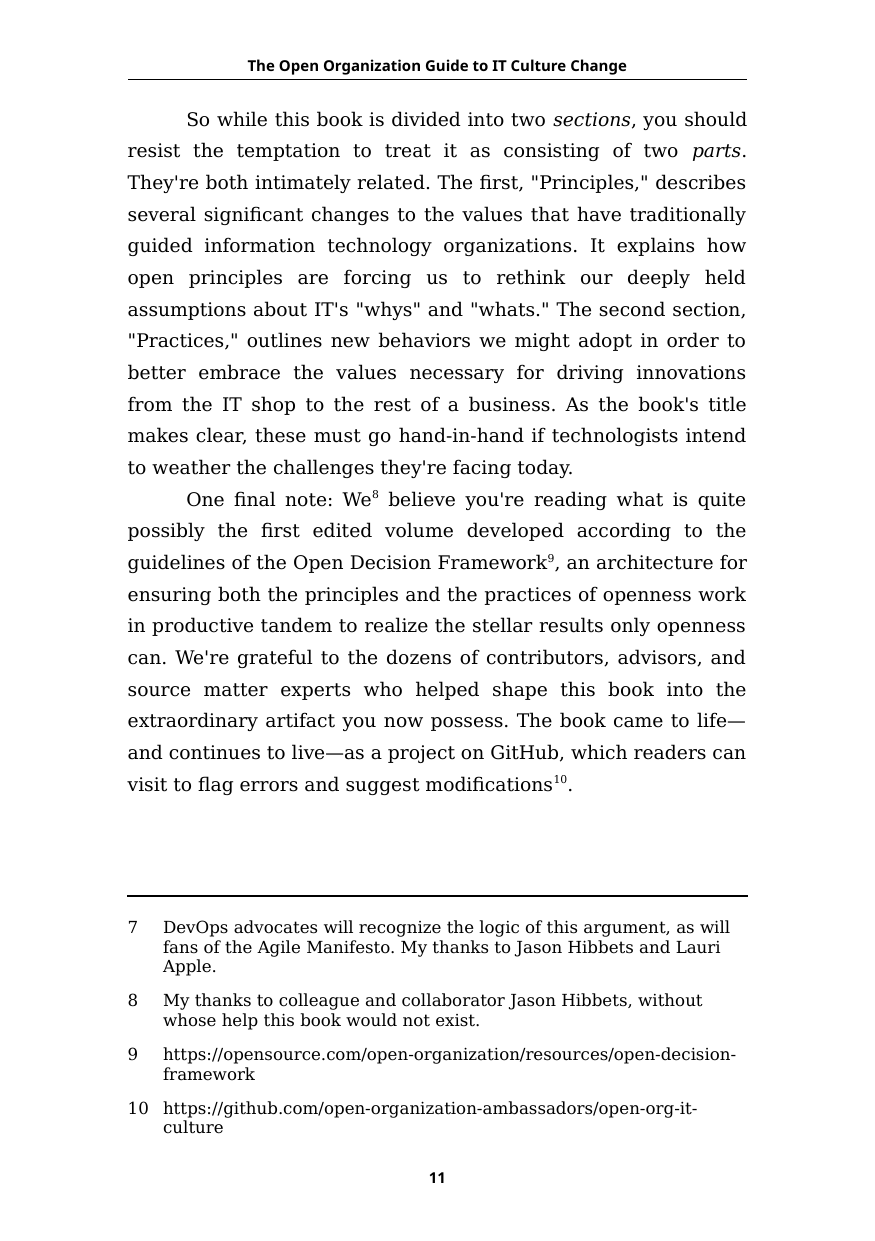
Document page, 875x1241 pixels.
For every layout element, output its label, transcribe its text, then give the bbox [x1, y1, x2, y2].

text DevOps advocates will recognize the logic of this argument, as will fans of the Agile Manifesto. My thanks to Jason Hibbets and Lauri Apple. [127, 918, 747, 976]
text https://github.com/open-organization-ambassadors/open-org-it-culture [127, 1099, 747, 1138]
text My thanks to colleague and collaborator Jason Hibbets, without whose help this book would not exist. [127, 991, 747, 1030]
text One final note: We believe you're reading what is quite possibly the first edited volume developed according to the guidelines of the Open Decision Framework, an architecture for ensuring both the principles and the practices of openness work in productive tandem to realize the stellar results only openness can. We're grateful to the dozens of contributors, advisors, and source matter experts who helped shape this book into the extraordinary artifact you now possess. The book came to life—and continues to live—as a project on GitHub, which readers can visit to flag errors and suggest modifications. [127, 489, 747, 796]
text So while this book is divided into two sections, you should resist the temptation to treat it as consisting of two parts. They're both intimately related. The first, "Principles," describes several significant changes to the values that have traditionally guided information technology organizations. It explains how open principles are forcing us to rethink our deeply held assumptions about IT's "whys" and "whats." The second section, "Practices," outlines new behaviors we might adopt in order to better embrace the values necessary for driving innovations from the IT shop to the rest of a business. As the book's title makes clear, these must go hand-in-hand if technologists intend to weather the challenges they're facing today. [127, 109, 747, 479]
text https://opensource.com/open-organization/resources/open-decision-framework [127, 1045, 747, 1084]
